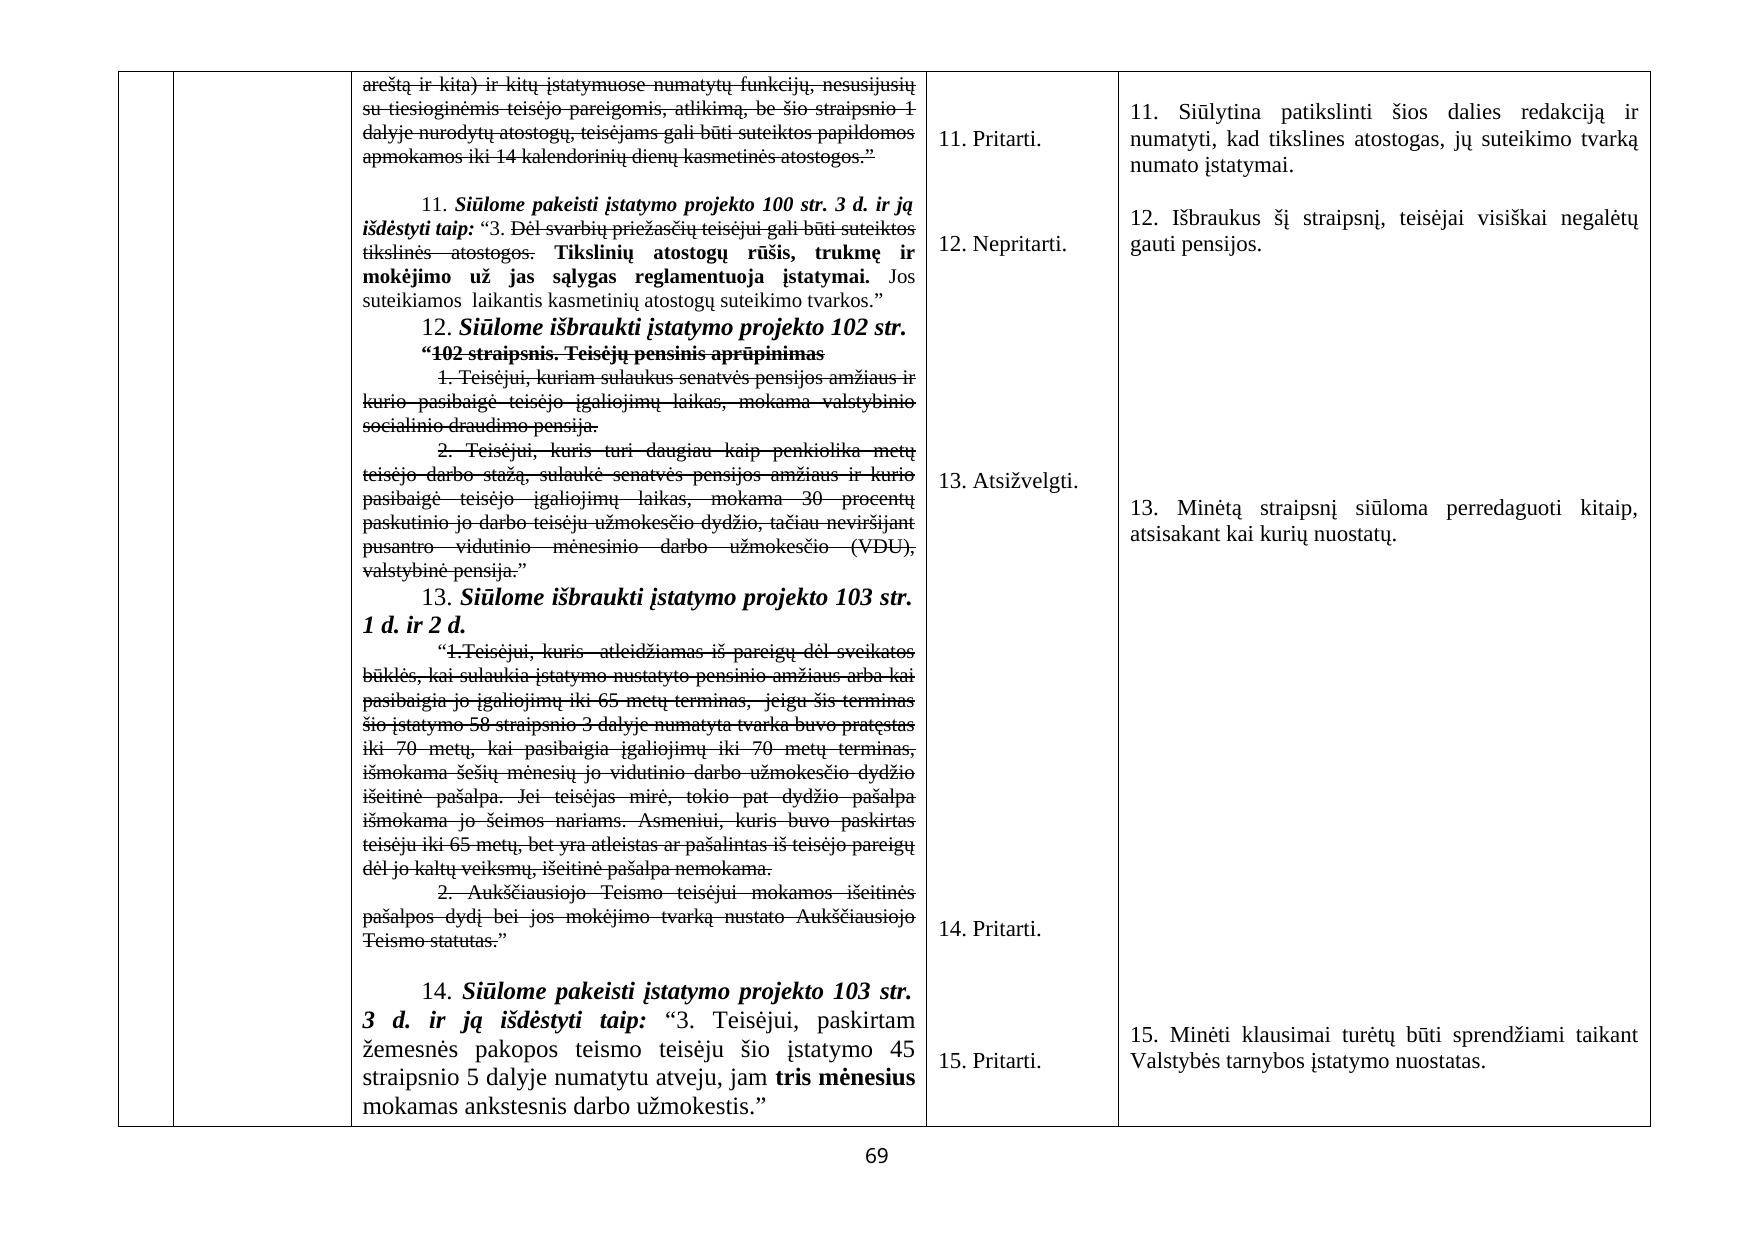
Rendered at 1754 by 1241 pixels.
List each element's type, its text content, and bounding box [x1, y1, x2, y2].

table_cell 11. Pritarti. 12. Nepritarti. 13. Atsižvelgti. 14. Pritarti. 15. Pritarti. [927, 72, 1118, 1126]
table_cell areštą ir kita) ir kitų įstatymuose numatytų funkcijų, nesusijusių su tiesioginėmis teisėjo pareigomis, atlikimą, be šio straipsnio 1 dalyje nurodytų atostogų, teisėjams gali būti suteiktos papildomos apmokamos iki 14 kalendorinių dienų kasmetinės atostogos.” 11. Siūlome pakeisti įstatymo projekto 100 str. 3 d. ir ją išdėstyti taip: “3. Dėl svarbių priežasčių teisėjui gali būti suteiktos tikslinės atostogos. Tikslinių atostogų rūšis, trukmę ir mokėjimo už jas sąlygas reglamentuoja įstatymai. Jos suteikiamos laikantis kasmetinių atostogų suteikimo tvarkos.” 12. Siūlome išbraukti įstatymo projekto 102 str. “102 straipsnis. Teisėjų pensinis aprūpinimas 1. Teisėjui, kuriam sulaukus senatvės pensijos amžiaus ir kurio pasibaigė teisėjo įgaliojimų laikas, mokama valstybinio socialinio draudimo pensija. 2. Teisėjui, kuris turi daugiau kaip penkiolika metų teisėjo darbo stažą, sulaukė senatvės pensijos amžiaus ir kurio pasibaigė teisėjo įgaliojimų laikas, mokama 30 procentų paskutinio jo darbo teisėju užmokesčio dydžio, tačiau neviršijant pusantro vidutinio mėnesinio darbo užmokesčio (VDU), valstybinė pensija.” 13. Siūlome išbraukti įstatymo projekto 103 str. 1 d. ir 2 d. “1.Teisėjui, kuris atleidžiamas iš pareigų dėl sveikatos būklės, kai sulaukia įstatymo nustatyto pensinio amžiaus arba kai pasibaigia jo įgaliojimų iki 65 metų terminas, jeigu šis terminas šio įstatymo 58 straipsnio 3 dalyje numatyta tvarka buvo pratęstas iki 70 metų, kai pasibaigia įgaliojimų iki 70 metų terminas, išmokama šešių mėnesių jo vidutinio darbo užmokesčio dydžio išeitinė pašalpa. Jei teisėjas mirė, tokio pat dydžio pašalpa išmokama jo šeimos nariams. Asmeniui, kuris buvo paskirtas teisėju iki 65 metų, bet yra atleistas ar pašalintas iš teisėjo pareigų dėl jo kaltų veiksmų, išeitinė pašalpa nemokama. 2. Aukščiausiojo Teismo teisėjui mokamos išeitinės pašalpos dydį bei jos mokėjimo tvarką nustato Aukščiausiojo Teismo statutas.” 14. Siūlome pakeisti įstatymo projekto 103 str. 3 d. ir ją išdėstyti taip: “3. Teisėjui, paskirtam žemesnės pakopos teismo teisėju šio įstatymo 45 straipsnio 5 dalyje numatytu atveju, jam tris mėnesius mokamas ankstesnis darbo užmokestis.” [352, 72, 926, 1126]
table_cell 11. Siūlytina patikslinti šios dalies redakciją ir numatyti, kad tikslines atostogas, jų suteikimo tvarką numato įstatymai. 12. Išbraukus šį straipsnį, teisėjai visiškai negalėtų gauti pensijos. 13. Minėtą straipsnį siūloma perredaguoti kitaip, atsisakant kai kurių nuostatų. 15. Minėti klausimai turėtų būti sprendžiami taikant Valstybės tarnybos įstatymo nuostatas. [1119, 72, 1650, 1126]
table_cell [119, 72, 173, 1126]
table_cell [174, 72, 351, 1126]
